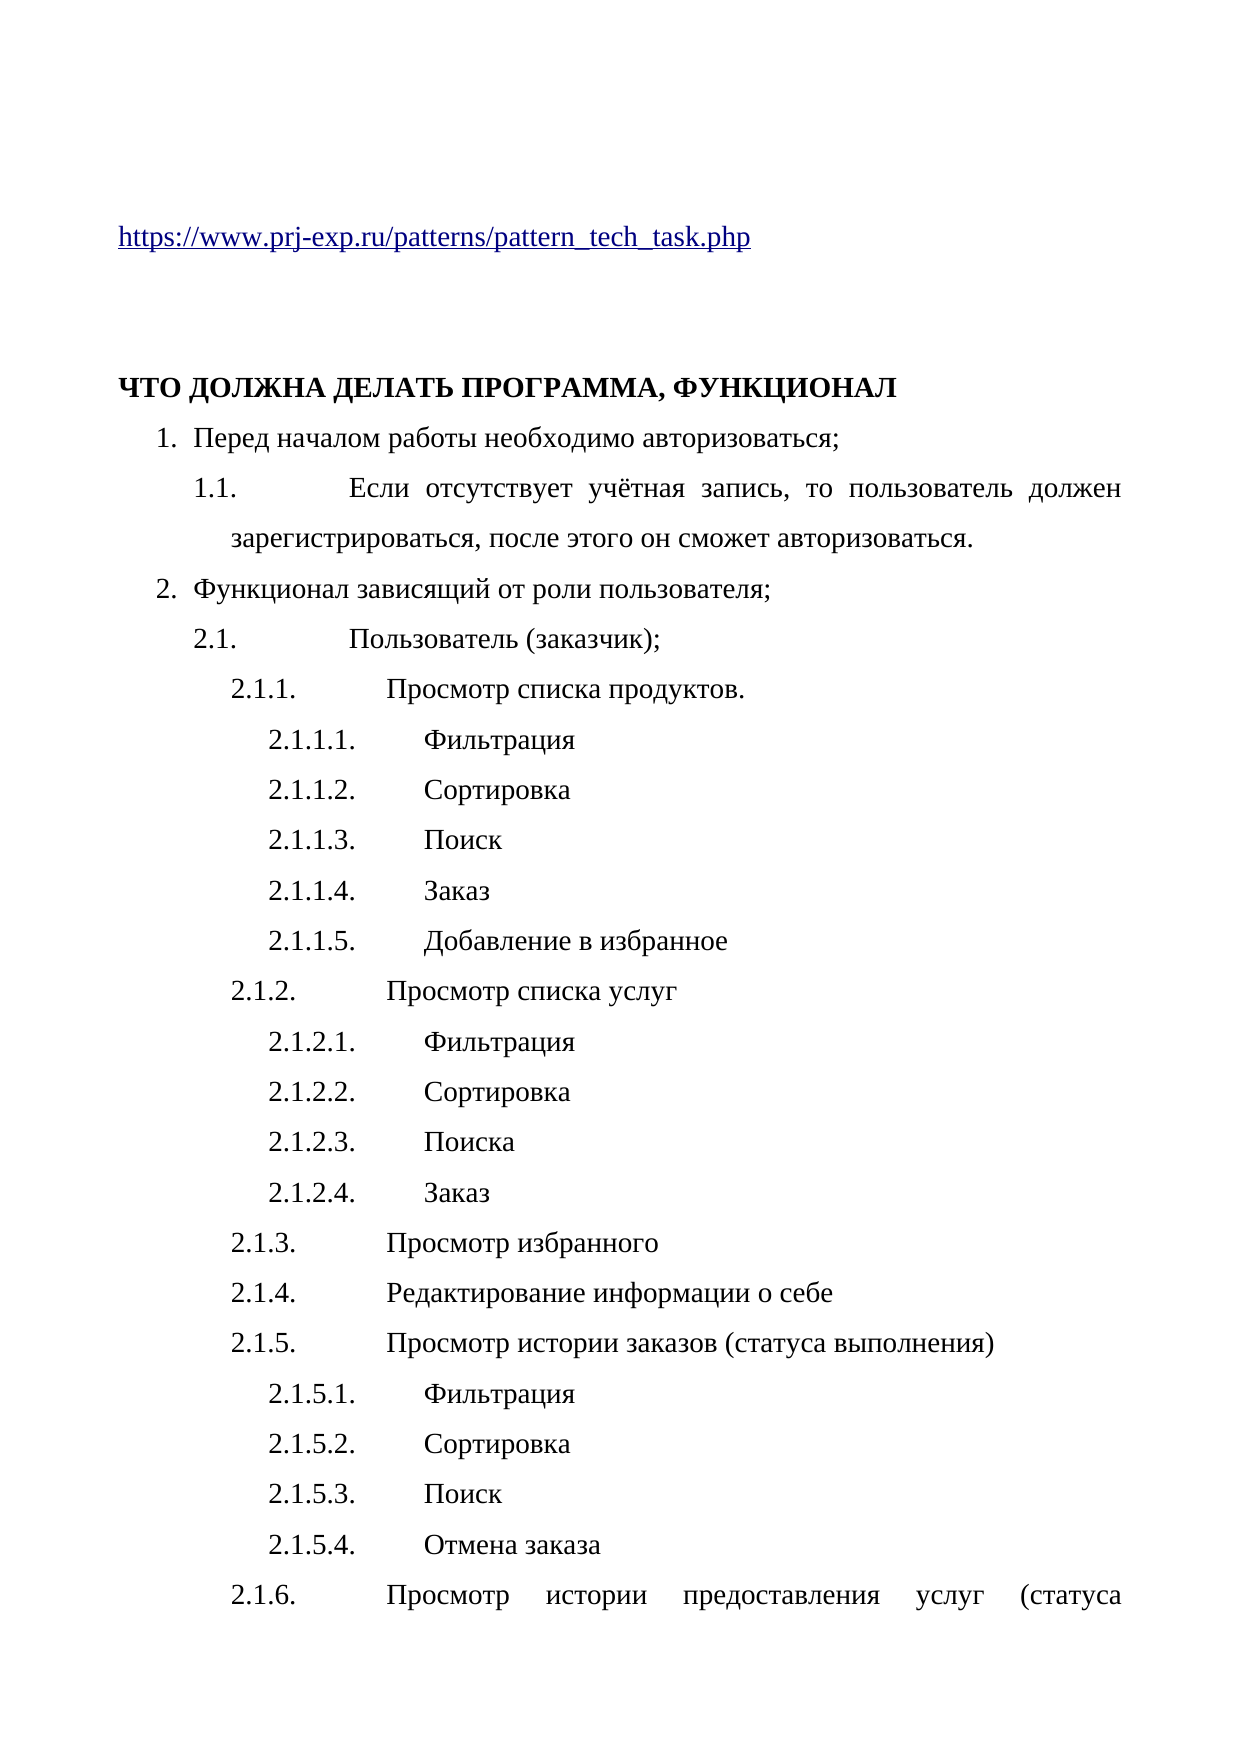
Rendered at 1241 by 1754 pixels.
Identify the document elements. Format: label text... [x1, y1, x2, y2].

list Фильтрация [268, 1024, 1122, 1057]
text https://www.prj-exp.ru/patterns/pattern_tech_task.php [118, 219, 1122, 252]
list Если отсутствует учётная запись, то пользователь должен зарегистрироваться, после этого он сможет авторизоваться. [193, 470, 1122, 554]
list Просмотр истории заказов (статуса выполнения) [231, 1326, 1122, 1359]
list Просмотр списка продуктов. [231, 672, 1122, 705]
list Перед началом работы необходимо авторизоваться; [156, 420, 1122, 453]
list Сортировка [268, 772, 1122, 806]
list Поиск [268, 822, 1122, 856]
list Добавление в избранное [268, 923, 1122, 957]
list Заказ [268, 873, 1122, 906]
text ЧТО ДОЛЖНА ДЕЛАТЬ ПРОГРАММА, ФУНКЦИОНАЛ [118, 370, 1122, 403]
list Сортировка [268, 1074, 1122, 1108]
list Фильтрация [268, 1376, 1122, 1409]
list Отмена заказа [268, 1527, 1122, 1560]
list Функционал зависящий от роли пользователя; [156, 571, 1122, 604]
list Фильтрация [268, 722, 1122, 755]
list Просмотр избранного [231, 1225, 1122, 1258]
list Просмотр списка услуг [231, 973, 1122, 1007]
list Редактирование информации о себе [231, 1275, 1122, 1309]
list Пользователь (заказчик); [193, 621, 1122, 655]
list Поиска [268, 1124, 1122, 1158]
list Заказ [268, 1175, 1122, 1208]
list Сортировка [268, 1426, 1122, 1460]
list Поиск [268, 1477, 1122, 1510]
list Просмотр истории предоставления услуг (статуса [231, 1577, 1122, 1611]
